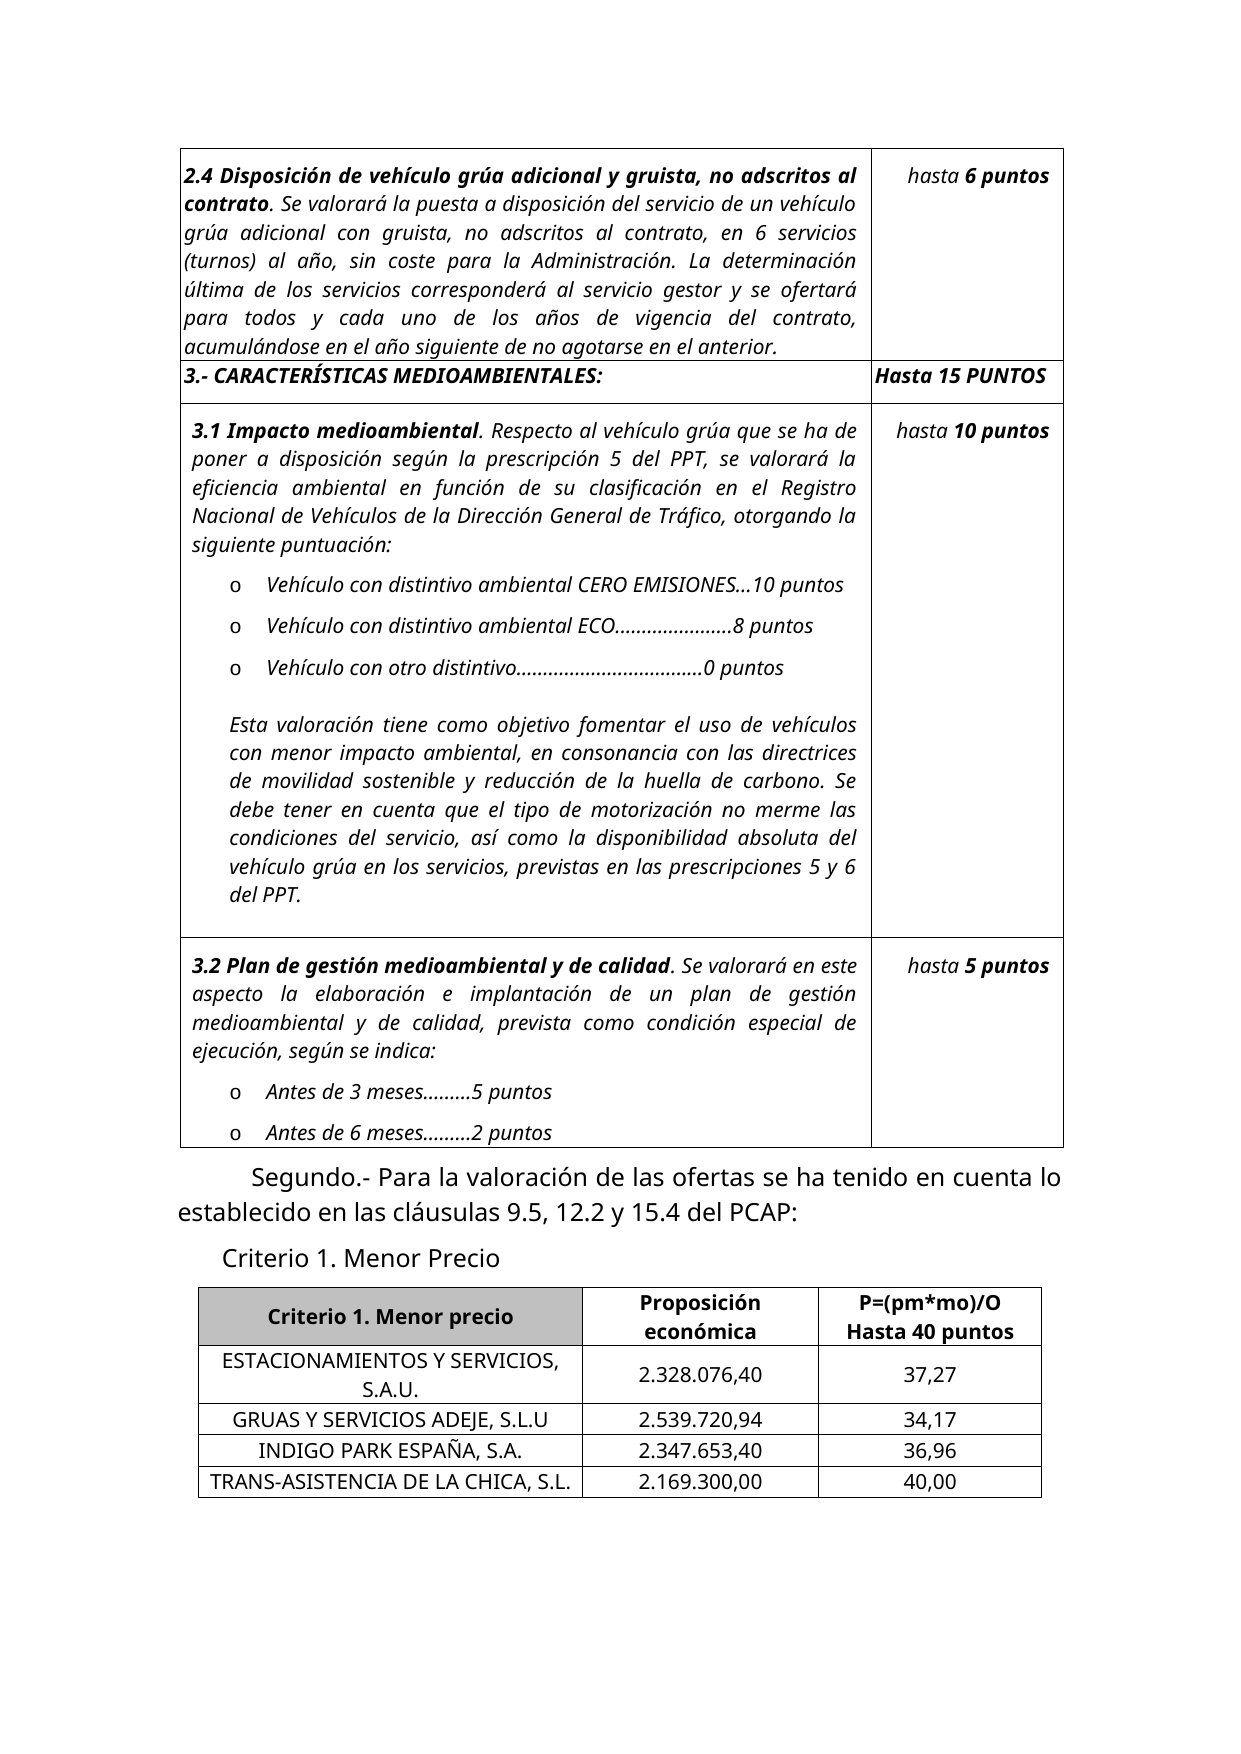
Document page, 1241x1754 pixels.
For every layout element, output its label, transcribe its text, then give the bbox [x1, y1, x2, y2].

table_cell ESTACIONAMIENTOS Y SERVICIOS, S.A.U. [199, 1346, 582, 1403]
table_cell GRUAS Y SERVICIOS ADEJE, S.L.U [199, 1404, 582, 1434]
table_cell Hasta 15 PUNTOS [872, 361, 1063, 402]
table_cell 3.1 Impacto medioambiental. Respecto al vehículo grúa que se ha de poner a disposición según la prescripción 5 del PPT, se valorará la eficiencia ambiental en función de su clasificación en el Registro Nacional de Vehículos de la Dirección General de Tráfico, otorgando la siguiente puntuación: Vehículo con distintivo ambiental CERO EMISIONES…10 puntos Vehículo con distintivo ambiental ECO..………………..8 puntos Vehículo con otro distintivo..……………………………0 puntos Esta valoración tiene como objetivo fomentar el uso de vehículos con menor impacto ambiental, en consonancia con las directrices de movilidad sostenible y reducción de la huella de carbono. Se debe tener en cuenta que el tipo de motorización no merme las condiciones del servicio, así como la disponibilidad absoluta del vehículo grúa en los servicios, previstas en las prescripciones 5 y 6 del PPT. [181, 404, 871, 937]
table_cell hasta 5 puntos [872, 938, 1063, 1147]
table_header P=(pm*mo)/O Hasta 40 puntos [819, 1288, 1041, 1345]
table_cell 2.328.076,40 [583, 1346, 818, 1403]
table_cell 2.347.653,40 [583, 1435, 818, 1466]
text Segundo.- Para la valoración de las ofertas se ha tenido en cuenta lo establecido en las cláusulas 9.5, 12.2 y 15.4 del PCAP: [177, 1160, 1063, 1228]
table_cell 3.- CARACTERÍSTICAS MEDIOAMBIENTALES: [181, 361, 871, 402]
table_cell 3.2 Plan de gestión medioambiental y de calidad. Se valorará en este aspecto la elaboración e implantación de un plan de gestión medioambiental y de calidad, prevista como condición especial de ejecución, según se indica: Antes de 3 meses………5 puntos Antes de 6 meses………2 puntos [181, 938, 871, 1147]
table_cell 34,17 [819, 1404, 1041, 1434]
table_cell INDIGO PARK ESPAÑA, S.A. [199, 1435, 582, 1466]
table_header Proposición económica [583, 1288, 818, 1345]
table_cell 2.539.720,94 [583, 1404, 818, 1434]
table_header Criterio 1. Menor precio [199, 1288, 582, 1345]
table_cell hasta 10 puntos [872, 404, 1063, 937]
text Criterio 1. Menor Precio [177, 1241, 1063, 1275]
table_cell TRANS-ASISTENCIA DE LA CHICA, S.L. [199, 1467, 582, 1497]
table_cell 36,96 [819, 1435, 1041, 1466]
table_cell hasta 6 puntos [872, 149, 1063, 360]
table_cell 2.169.300,00 [583, 1467, 818, 1497]
table_cell 2.4 Disposición de vehículo grúa adicional y gruista, no adscritos al contrato. Se valorará la puesta a disposición del servicio de un vehículo grúa adicional con gruista, no adscritos al contrato, en 6 servicios (turnos) al año, sin coste para la Administración. La determinación última de los servicios corresponderá al servicio gestor y se ofertará para todos y cada uno de los años de vigencia del contrato, acumulándose en el año siguiente de no agotarse en el anterior. [181, 149, 871, 360]
table_cell 40,00 [819, 1467, 1041, 1497]
table_cell 37,27 [819, 1346, 1041, 1403]
